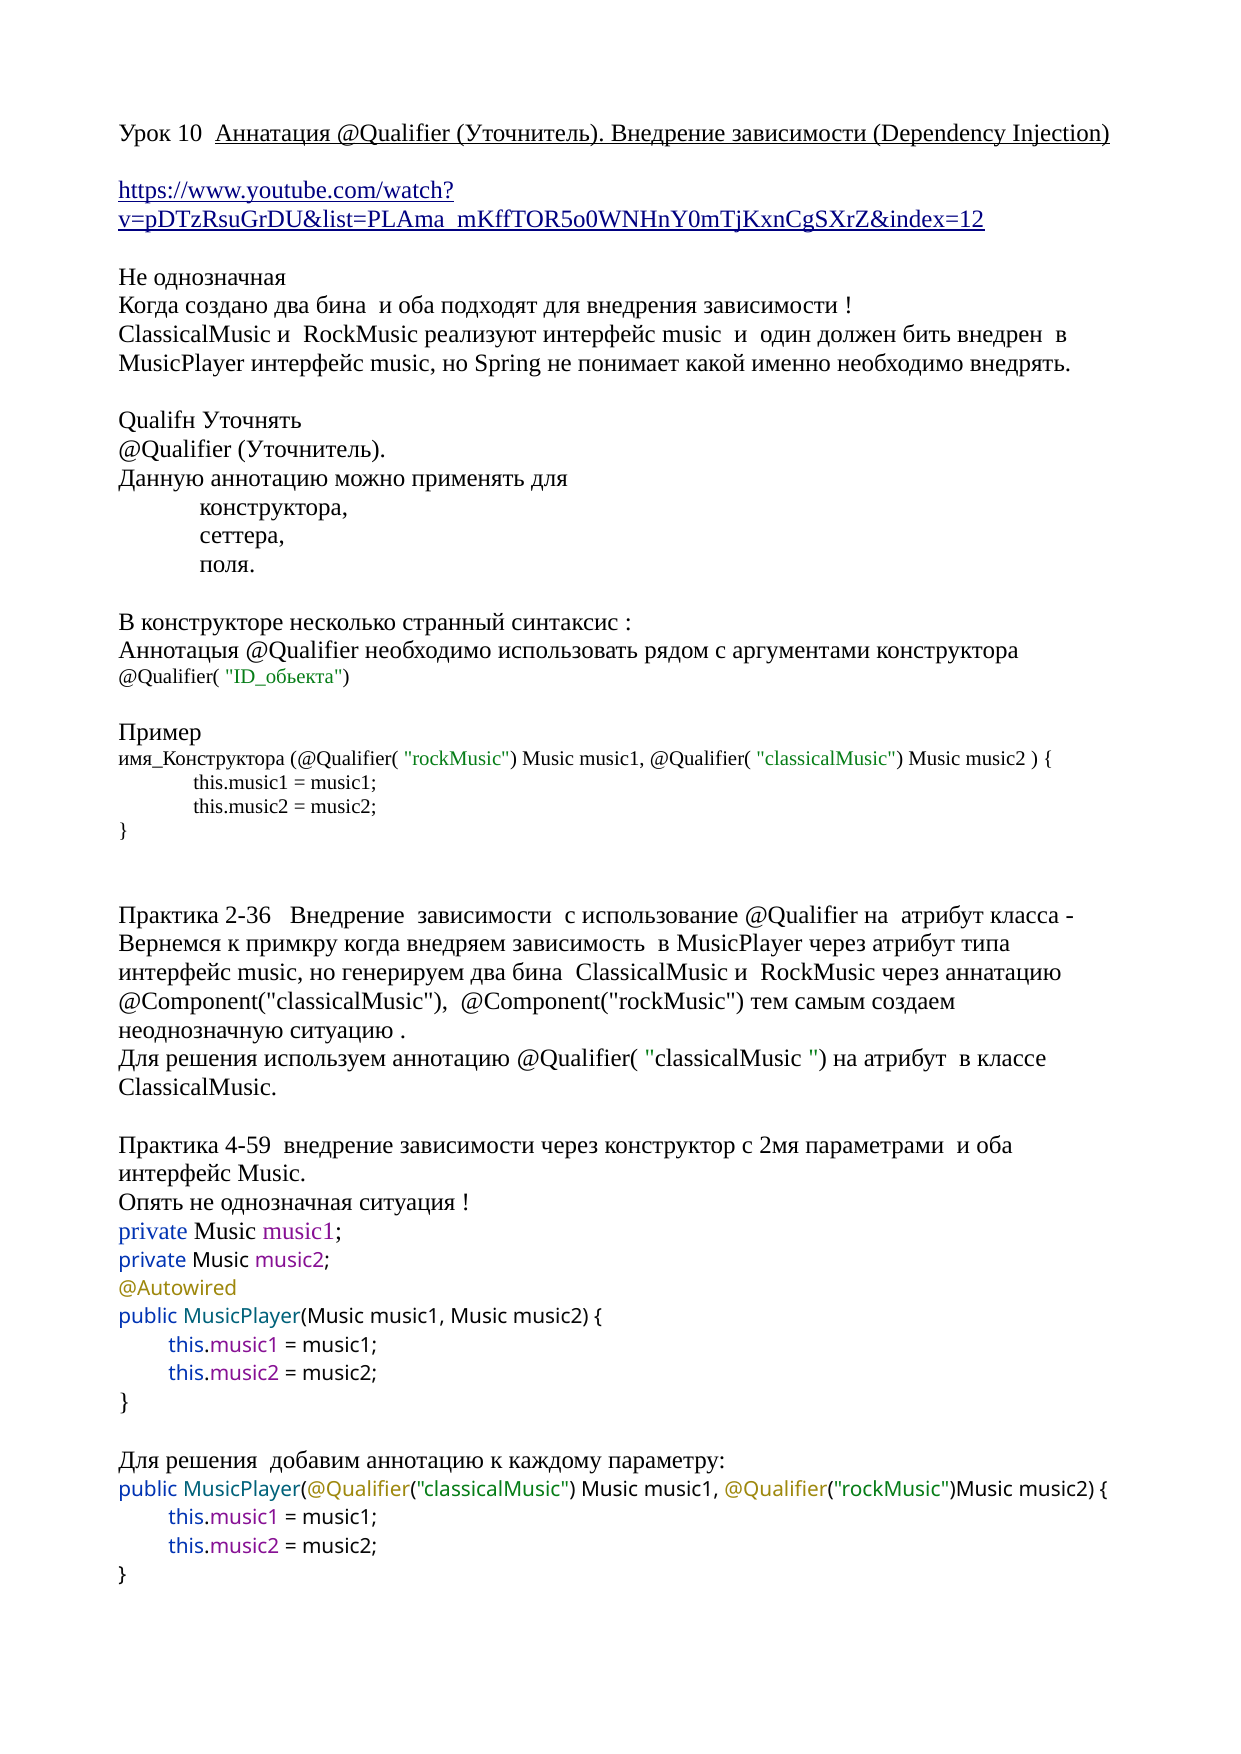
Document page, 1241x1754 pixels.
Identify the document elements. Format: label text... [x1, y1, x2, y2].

text имя_Конструктора (@Qualifier( "rockMusic") Music music1, @Qualifier( "classicalMusic") Music music2 ) { this.music1 = music1; [118, 746, 1122, 794]
text public MusicPlayer(Music music1, Music music2) { [118, 1302, 1122, 1330]
text Аннотацыя @Qualifier необходимо использовать рядом с аргументами конструктора [118, 636, 1122, 664]
text Для решения используем аннотацию @Qualifier( "classicalMusic ") на атрибут в классе ClassicalMusic. [118, 1043, 1122, 1101]
text конструктора, [118, 492, 1122, 521]
text Когда создано два бина и оба подходят для внедрения зависимости ! [118, 291, 1122, 319]
text Практика 2-36 Внедрение зависимости с использование @Qualifier на атрибут класса - [118, 900, 1122, 928]
text https://www.youtube.com/watch?v=pDTzRsuGrDU&list=PLAma_mKffTOR5o0WNHnY0mTjKxnCgSXrZ&index=12 [118, 176, 1122, 233]
text Не однозначная [118, 262, 1122, 291]
text Практика 4-59 внедрение зависимости через конструктор с 2мя параметрами и оба интерфейс Music. [118, 1130, 1122, 1187]
text В конструкторе несколько странный синтаксис : [118, 607, 1122, 636]
text this.music1 = music1; [118, 1330, 1122, 1358]
text private Music music2; [118, 1245, 1122, 1273]
text Вернемся к примкру когда внедряем зависимость в MusicPlayer через атрибут типа интерфейс music, но генерируем два бина ClassicalMusic и RockMusic через аннатацию @Component("classicalMusic"), @Component("rockMusic") тем самым создаем неоднозначную ситуацию . [118, 928, 1122, 1043]
text Опять не однозначная ситуация ! [118, 1187, 1122, 1216]
text @Autowired [118, 1273, 1122, 1302]
text сеттера, [118, 521, 1122, 549]
text this.music1 = music1; [118, 1502, 1122, 1531]
text поля. [118, 549, 1122, 578]
text } [118, 1559, 1122, 1588]
text Пример [118, 717, 1122, 746]
text Qualifн Уточнять [118, 406, 1122, 434]
text Урок 10 Аннатация @Qualifier (Уточнитель). Внедрение зависимости (Dependency Injection) [118, 118, 1122, 147]
text public MusicPlayer(@Qualifier("classicalMusic") Music music1, @Qualifier("rockMusic")Music music2) { [118, 1474, 1122, 1502]
text ClassicalMusic и RockMusic реализуют интерфейс music и один должен бить внедрен в MusicPlayer интерфейс music, но Spring не понимает какой именно необходимо внедрять. [118, 319, 1122, 377]
text @Qualifier( "ID_обьекта") [118, 664, 1122, 688]
text Данную аннотацию можно применять для [118, 463, 1122, 492]
text } [118, 1387, 1122, 1416]
text Для решения добавим аннотацию к каждому параметру: [118, 1445, 1122, 1474]
text @Qualifier (Уточнитель). [118, 434, 1122, 463]
text } [118, 818, 1122, 842]
text this.music2 = music2; [118, 1358, 1122, 1387]
text private Music music1; [118, 1216, 1122, 1245]
text this.music2 = music2; [118, 794, 1122, 818]
text this.music2 = music2; [118, 1531, 1122, 1559]
